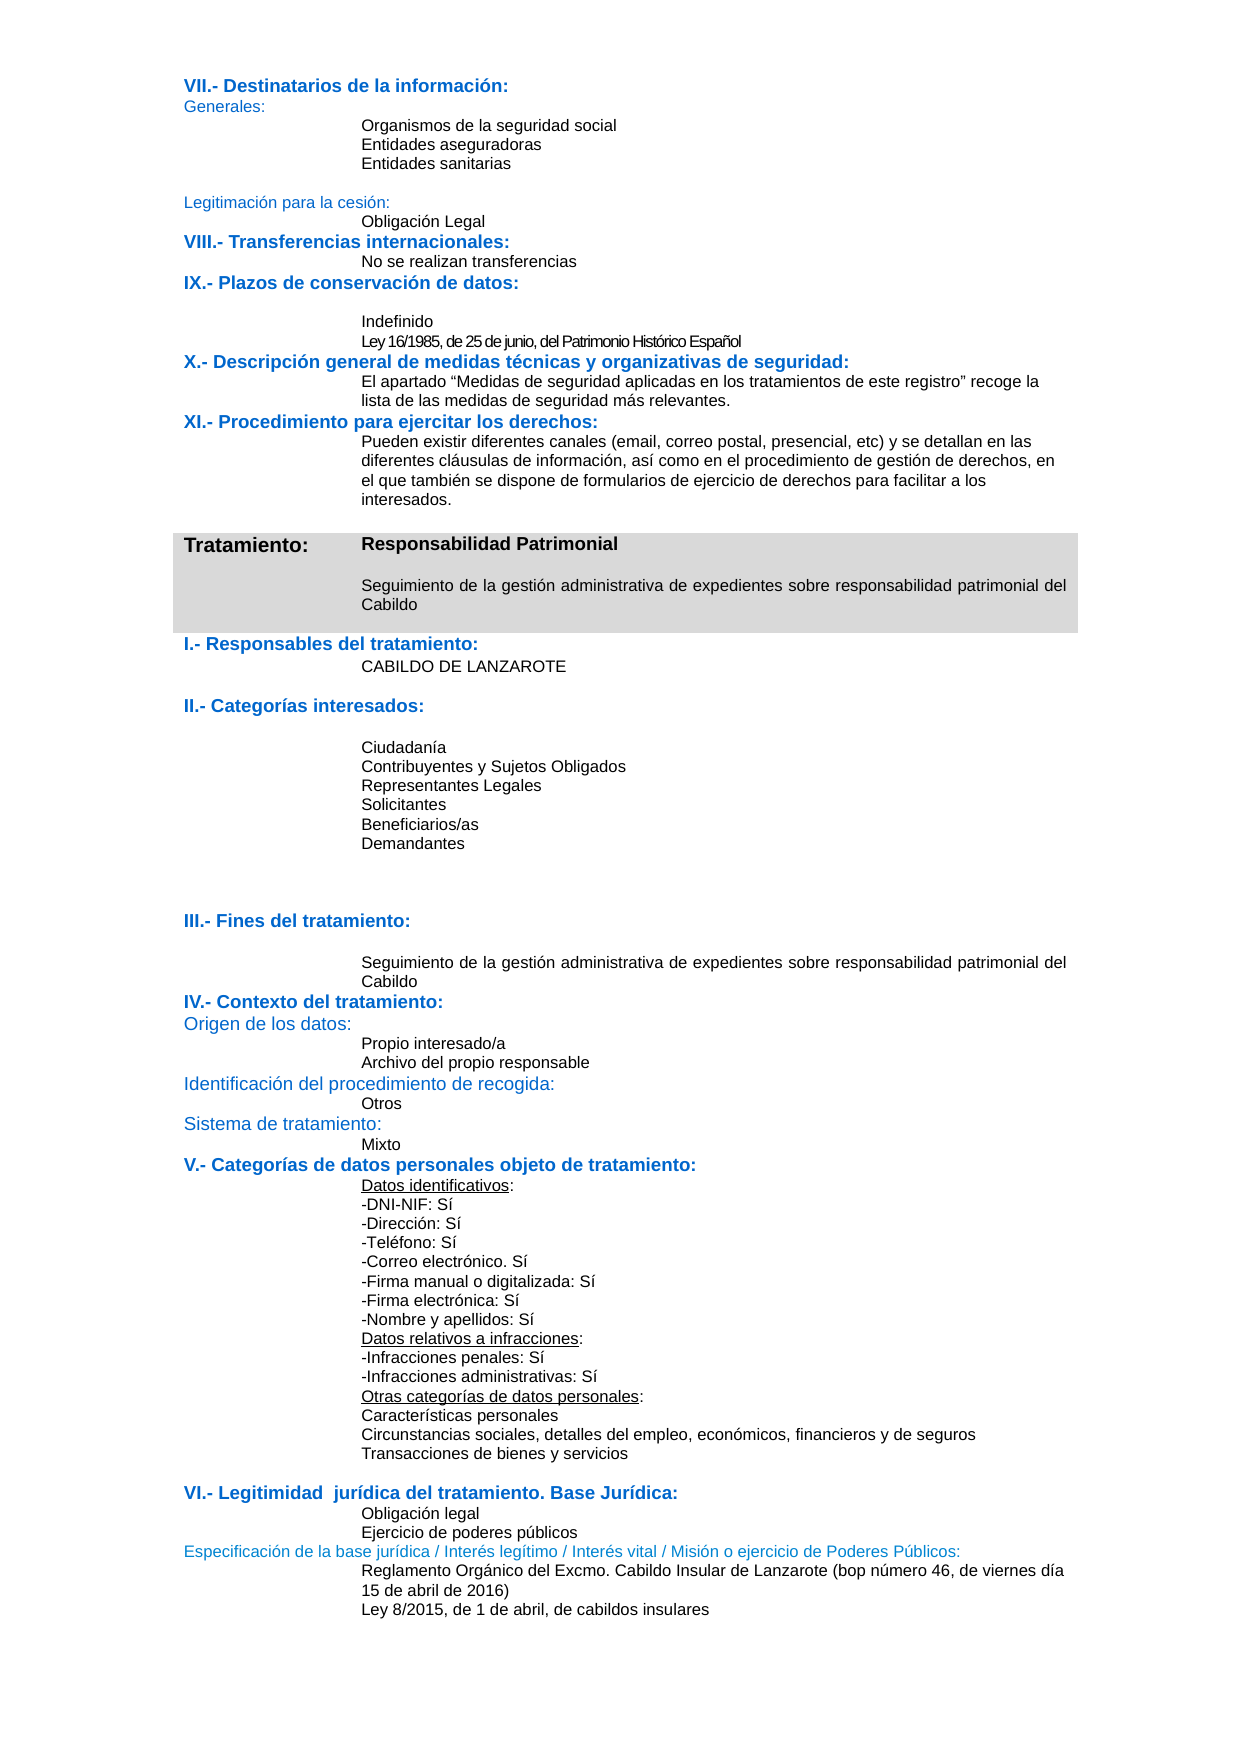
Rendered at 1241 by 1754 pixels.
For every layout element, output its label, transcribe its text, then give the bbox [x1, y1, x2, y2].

table_cell [173, 372, 350, 410]
table_cell VIII.- Transferencias internacionales: [173, 231, 1078, 252]
table_header Tratamiento: [173, 533, 350, 633]
table_cell X.- Descripción general de medidas técnicas y organizativas de seguridad: [173, 351, 1078, 372]
table_cell Otros [350, 1094, 1078, 1113]
table_cell [173, 934, 350, 991]
table_cell Ciudadanía Contribuyentes y Sujetos Obligados Representantes Legales Solicitantes Beneficiarios/as Demandantes [350, 719, 1078, 910]
table_cell Propio interesado/a Archivo del propio responsable [350, 1034, 1078, 1072]
table_cell [173, 657, 350, 695]
table_cell Datos identificativos: -DNI-NIF: Sí -Dirección: Sí -Teléfono: Sí -Correo electrónico. Sí -Firma manual o digitalizada: Sí -Firma electrónica: Sí -Nombre y apellidos: Sí Datos relativos a infracciones: -Infracciones penales: Sí -Infracciones administrativas: Sí Otras categorías de datos personales: Características personales Circunstancias sociales, detalles del empleo, económicos, financieros y de seguros Transacciones de bienes y servicios [350, 1176, 1078, 1482]
table_cell El apartado “Medidas de seguridad aplicadas en los tratamientos de este registro” recoge la lista de las medidas de seguridad más relevantes. [350, 372, 1078, 410]
table_cell [173, 116, 350, 192]
table_cell [173, 719, 350, 910]
table_cell VI.- Legitimidad jurídica del tratamiento. Base Jurídica: [173, 1482, 1078, 1504]
table_cell [173, 1094, 350, 1113]
table_cell CABILDO DE LANZAROTE [350, 657, 1078, 695]
table_cell [173, 1135, 350, 1154]
table_cell [173, 432, 350, 509]
table_cell IV.- Contexto del tratamiento: [173, 991, 1078, 1013]
table_cell Sistema de tratamiento: [173, 1113, 1078, 1135]
table_cell I.- Responsables del tratamiento: [173, 633, 1078, 657]
table_cell Obligación Legal [350, 212, 1078, 231]
table_cell II.- Categorías interesados: [173, 695, 1078, 718]
table_cell III.- Fines del tratamiento: [173, 910, 1078, 933]
table_cell Pueden existir diferentes canales (email, correo postal, presencial, etc) y se detallan en las diferentes cláusulas de información, así como en el procedimiento de gestión de derechos, en el que también se dispone de formularios de ejercicio de derechos para facilitar a los interesados. [350, 432, 1078, 509]
table_cell Organismos de la seguridad social Entidades aseguradoras Entidades sanitarias [350, 116, 1078, 192]
table_cell Mixto [350, 1135, 1078, 1154]
table_cell Seguimiento de la gestión administrativa de expedientes sobre responsabilidad patrimonial del Cabildo [350, 934, 1078, 991]
table_cell V.- Categorías de datos personales objeto de tratamiento: [173, 1154, 1078, 1176]
table_cell No se realizan transferencias [350, 252, 1078, 271]
table_cell [173, 252, 350, 271]
table_cell [173, 212, 350, 231]
table_cell Especificación de la base jurídica / Interés legítimo / Interés vital / Misión o ejercicio de Poderes Públicos: [173, 1542, 1078, 1561]
table_cell Legitimación para la cesión: [173, 193, 1078, 212]
table_cell Generales: [173, 97, 1078, 116]
table_cell Identificación del procedimiento de recogida: [173, 1073, 1078, 1094]
table_cell [173, 1034, 350, 1072]
table_cell Origen de los datos: [173, 1013, 1078, 1034]
table_cell [173, 1561, 350, 1619]
table_cell XI.- Procedimiento para ejercitar los derechos: [173, 410, 1078, 432]
table_cell VII.- Destinatarios de la información: [173, 75, 1078, 97]
table_cell Reglamento Orgánico del Excmo. Cabildo Insular de Lanzarote (bop número 46, de viernes día 15 de abril de 2016) Ley 8/2015, de 1 de abril, de cabildos insulares [350, 1561, 1078, 1619]
table_cell IX.- Plazos de conservación de datos: [173, 271, 1078, 293]
table_cell [173, 293, 350, 351]
table_cell Obligación legal Ejercicio de poderes públicos [350, 1504, 1078, 1542]
table_cell Indefinido Ley 16/1985, de 25 de junio, del Patrimonio Histórico Español [350, 293, 1078, 351]
table_header Responsabilidad Patrimonial Seguimiento de la gestión administrativa de expedientes sobre responsabilidad patrimonial del Cabildo [350, 533, 1078, 633]
table_cell [173, 1176, 350, 1482]
table_cell [173, 1504, 350, 1542]
